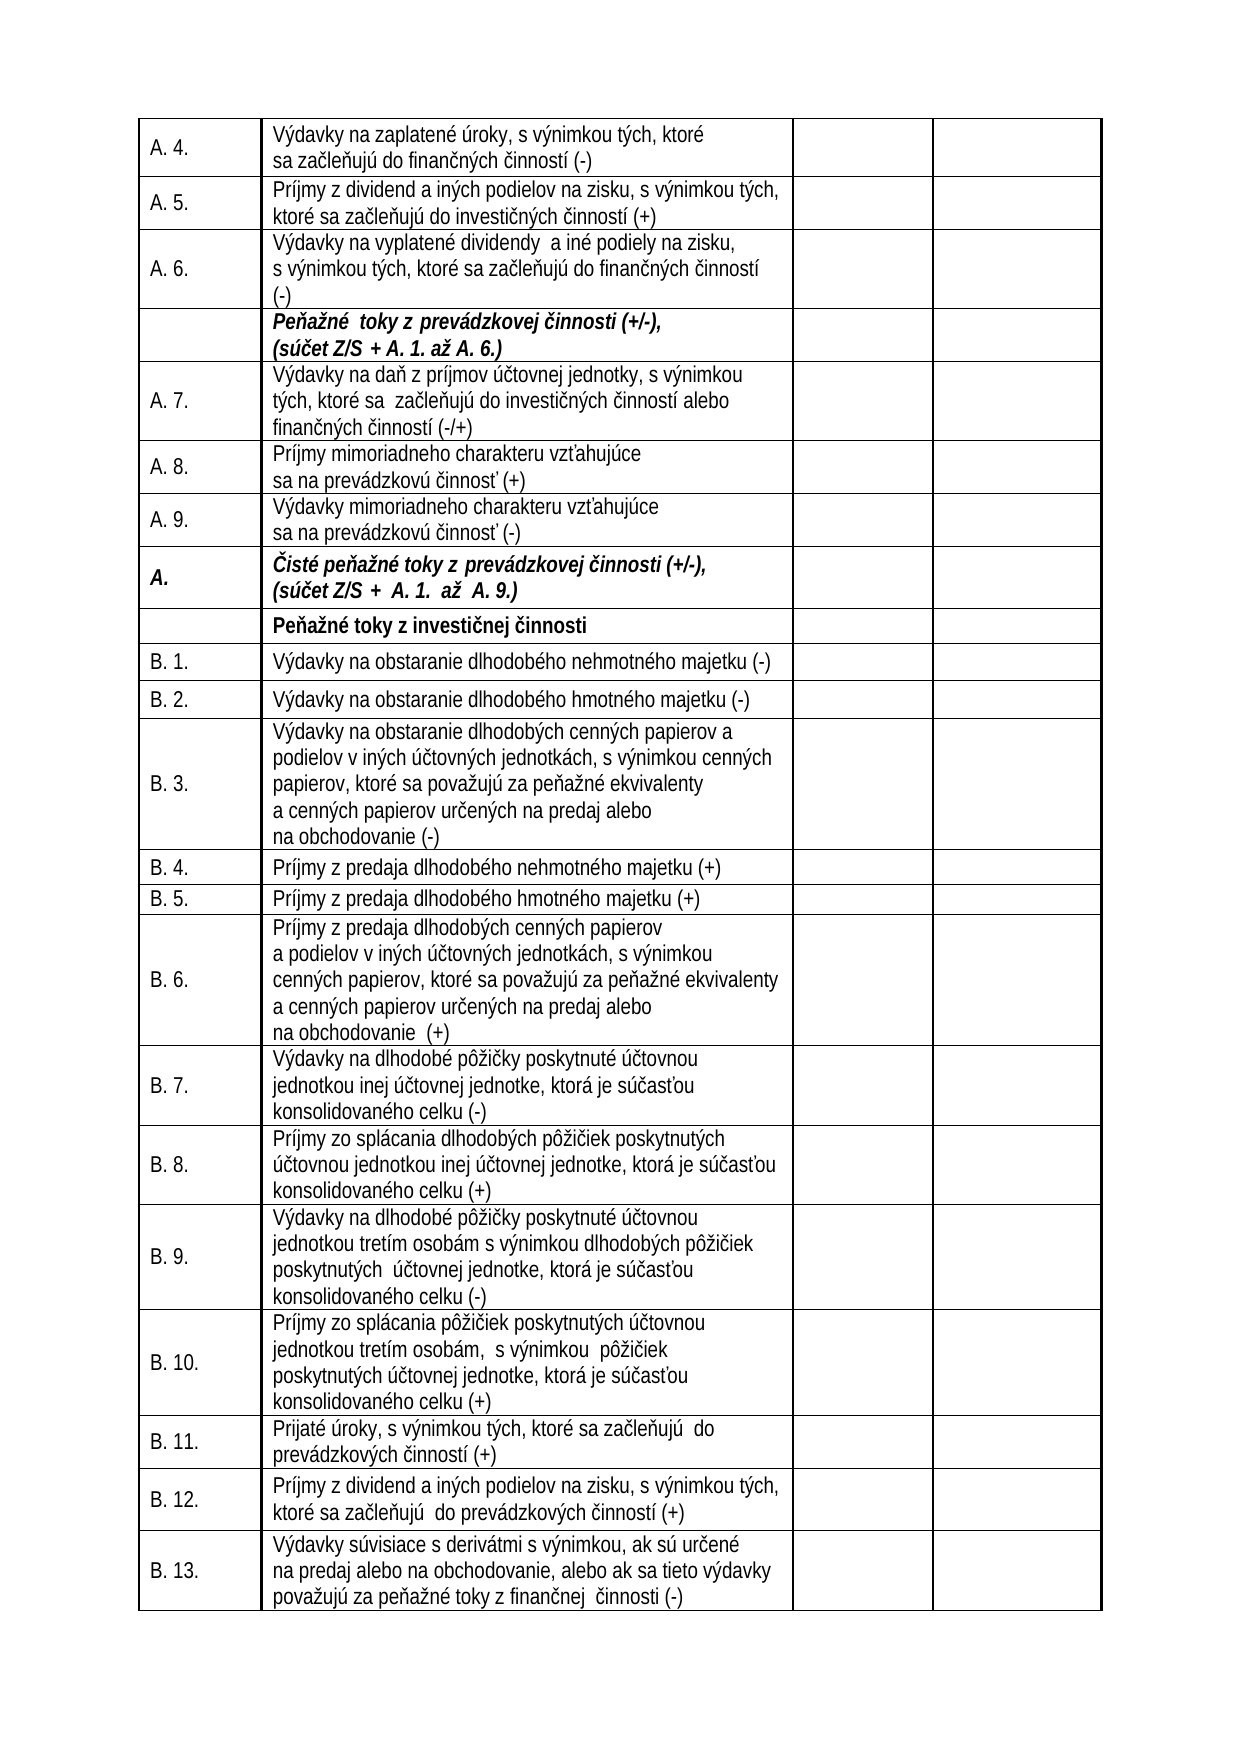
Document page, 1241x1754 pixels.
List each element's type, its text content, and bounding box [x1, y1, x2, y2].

table_cell [934, 885, 1100, 913]
table_cell [934, 609, 1100, 642]
table_cell [794, 1310, 932, 1415]
table_cell Príjmy z predaja dlhodobých cenných papierov a podielov v iných účtovných jednotkách, s výnimkou cenných papierov, ktoré sa považujú za peňažné ekvivalenty a cenných papierov určených na predaj alebo na obchodovanie (+) [263, 915, 792, 1045]
table_cell [794, 719, 932, 849]
table_cell [934, 1205, 1100, 1309]
table_cell [794, 1469, 932, 1530]
table_cell Výdavky na zaplatené úroky, s výnimkou tých, ktoré sa začleňujú do finančných činností (-) [263, 119, 792, 176]
table_cell Výdavky na obstaranie dlhodobých cenných papierov a podielov v iných účtovných jednotkách, s výnimkou cenných papierov, ktoré sa považujú za peňažné ekvivalenty a cenných papierov určených na predaj alebo na obchodovanie (-) [263, 719, 792, 849]
table_cell [934, 1531, 1100, 1610]
table_cell A. 8. [140, 441, 260, 493]
table_cell B. 1. [140, 644, 260, 680]
table_cell [934, 362, 1100, 440]
table_cell [794, 609, 932, 642]
table_cell [934, 1046, 1100, 1124]
table_cell [794, 885, 932, 913]
table_cell [934, 915, 1100, 1045]
table_cell A. 4. [140, 119, 260, 176]
table_cell [934, 119, 1100, 176]
table_cell [934, 644, 1100, 680]
table_cell [794, 547, 932, 608]
table_cell [794, 915, 932, 1045]
table_cell [794, 681, 932, 717]
table_cell B. 9. [140, 1205, 260, 1309]
table_cell [794, 119, 932, 176]
table_cell [794, 441, 932, 493]
table_cell [794, 1416, 932, 1467]
table_cell B. 4. [140, 850, 260, 884]
table_cell Výdavky na vyplatené dividendy a iné podiely na zisku, s výnimkou tých, ktoré sa začleňujú do finančných činností (-) [263, 230, 792, 308]
table_cell B. 5. [140, 885, 260, 913]
table_cell Výdavky na obstaranie dlhodobého nehmotného majetku (-) [263, 644, 792, 680]
table_cell [934, 309, 1100, 361]
table_cell [794, 1531, 932, 1610]
table_cell B. 3. [140, 719, 260, 849]
table_cell [794, 1126, 932, 1204]
table_cell A. [140, 547, 260, 608]
table_cell [934, 1310, 1100, 1415]
table_cell A. 9. [140, 494, 260, 546]
table_cell Príjmy mimoriadneho charakteru vzťahujúce sa na prevádzkovú činnosť (+) [263, 441, 792, 493]
table_cell B. 11. [140, 1416, 260, 1467]
table_cell Výdavky na daň z príjmov účtovnej jednotky, s výnimkou tých, ktoré sa začleňujú do investičných činností alebo finančných činností (-/+) [263, 362, 792, 440]
table_cell [934, 1469, 1100, 1530]
table_cell Príjmy zo splácania dlhodobých pôžičiek poskytnutých účtovnou jednotkou inej účtovnej jednotke, ktorá je súčasťou konsolidovaného celku (+) [263, 1126, 792, 1204]
table_cell [140, 309, 260, 361]
table_cell [794, 230, 932, 308]
table_cell [934, 230, 1100, 308]
table_cell Peňažné toky z investičnej činnosti [263, 609, 792, 642]
table_cell Príjmy z predaja dlhodobého hmotného majetku (+) [263, 885, 792, 913]
table_cell [934, 441, 1100, 493]
table_cell [794, 494, 932, 546]
table_cell Príjmy z dividend a iných podielov na zisku, s výnimkou tých, ktoré sa začleňujú do prevádzkových činností (+) [263, 1469, 792, 1530]
table_cell [794, 850, 932, 884]
table_cell [794, 1046, 932, 1124]
table_cell Príjmy z dividend a iných podielov na zisku, s výnimkou tých, ktoré sa začleňujú do investičných činností (+) [263, 177, 792, 229]
table_cell Príjmy z predaja dlhodobého nehmotného majetku (+) [263, 850, 792, 884]
table_cell Peňažné toky z prevádzkovej činnosti (+/-), (súčet Z/S + A. 1. až A. 6.) [263, 309, 792, 361]
table_cell [794, 1205, 932, 1309]
table_cell B. 10. [140, 1310, 260, 1415]
table_cell [934, 850, 1100, 884]
table_cell Čisté peňažné toky z prevádzkovej činnosti (+/-), (súčet Z/S + A. 1. až A. 9.) [263, 547, 792, 608]
table_cell [934, 547, 1100, 608]
table_cell A. 5. [140, 177, 260, 229]
table_cell A. 6. [140, 230, 260, 308]
table_cell [934, 1416, 1100, 1467]
table_cell [934, 1126, 1100, 1204]
table_cell [934, 719, 1100, 849]
table_cell [794, 177, 932, 229]
table_cell [140, 609, 260, 642]
table_cell [934, 494, 1100, 546]
table_cell Výdavky na dlhodobé pôžičky poskytnuté účtovnou jednotkou inej účtovnej jednotke, ktorá je súčasťou konsolidovaného celku (-) [263, 1046, 792, 1124]
table_cell Prijaté úroky, s výnimkou tých, ktoré sa začleňujú do prevádzkových činností (+) [263, 1416, 792, 1467]
table_cell Výdavky na obstaranie dlhodobého hmotného majetku (-) [263, 681, 792, 717]
table_cell B. 8. [140, 1126, 260, 1204]
table_cell Príjmy zo splácania pôžičiek poskytnutých účtovnou jednotkou tretím osobám, s výnimkou pôžičiek poskytnutých účtovnej jednotke, ktorá je súčasťou konsolidovaného celku (+) [263, 1310, 792, 1415]
table_cell Výdavky na dlhodobé pôžičky poskytnuté účtovnou jednotkou tretím osobám s výnimkou dlhodobých pôžičiek poskytnutých účtovnej jednotke, ktorá je súčasťou konsolidovaného celku (-) [263, 1205, 792, 1309]
table_cell [794, 362, 932, 440]
table_cell A. 7. [140, 362, 260, 440]
table_cell [934, 177, 1100, 229]
table_cell B. 6. [140, 915, 260, 1045]
table_cell B. 7. [140, 1046, 260, 1124]
table_cell [934, 681, 1100, 717]
table_cell B. 2. [140, 681, 260, 717]
table_cell B. 12. [140, 1469, 260, 1530]
table_cell [794, 644, 932, 680]
table_cell [794, 309, 932, 361]
table_cell B. 13. [140, 1531, 260, 1610]
table_cell Výdavky súvisiace s derivátmi s výnimkou, ak sú určené na predaj alebo na obchodovanie, alebo ak sa tieto výdavky považujú za peňažné toky z finančnej činnosti (-) [263, 1531, 792, 1610]
table_cell Výdavky mimoriadneho charakteru vzťahujúce sa na prevádzkovú činnosť (-) [263, 494, 792, 546]
